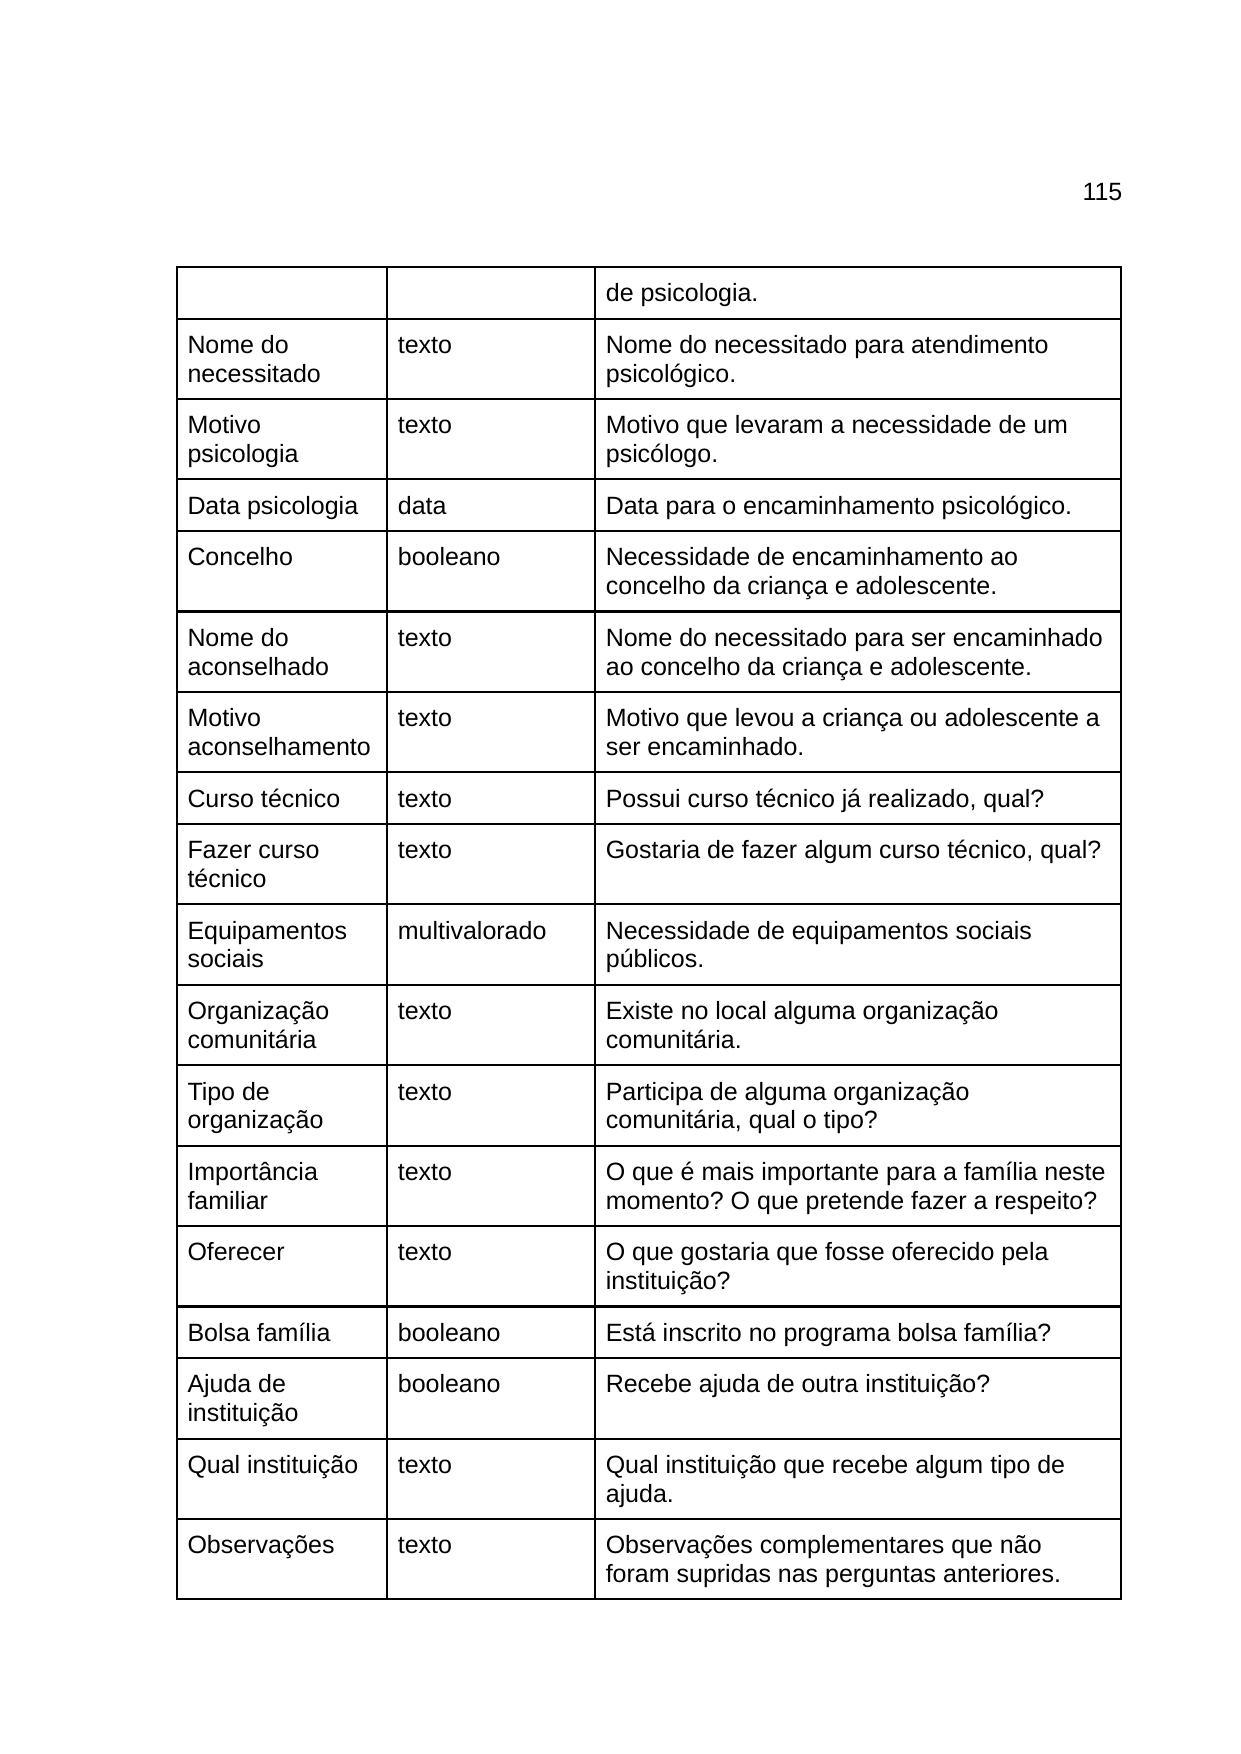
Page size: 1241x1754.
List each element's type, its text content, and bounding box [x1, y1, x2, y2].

table_cell Organização comunitária [178, 986, 386, 1064]
table_cell Nome do necessitado para ser encaminhado ao concelho da criança e adolescente. [596, 613, 1120, 691]
table_cell [388, 268, 594, 317]
table_cell Motivo que levaram a necessidade de um psicólogo. [596, 400, 1120, 478]
table_cell texto [388, 613, 594, 691]
table_cell Importância familiar [178, 1147, 386, 1225]
table_cell Concelho [178, 532, 386, 610]
table_cell Tipo de organização [178, 1066, 386, 1144]
table_cell Qual instituição [178, 1440, 386, 1518]
table_cell O que gostaria que fosse oferecido pela instituição? [596, 1227, 1120, 1305]
table_cell Nome do necessitado para atendimento psicológico. [596, 320, 1120, 398]
table_cell Gostaria de fazer algum curso técnico, qual? [596, 825, 1120, 903]
table_cell texto [388, 986, 594, 1064]
table_cell texto [388, 773, 594, 823]
table_cell data [388, 480, 594, 530]
table_cell texto [388, 825, 594, 903]
table_cell texto [388, 320, 594, 398]
table_cell Motivo aconselhamento [178, 693, 386, 771]
table_cell multivalorado [388, 905, 594, 984]
table_cell Bolsa família [178, 1308, 386, 1357]
table_cell texto [388, 1520, 594, 1598]
table_cell Está inscrito no programa bolsa família? [596, 1308, 1120, 1357]
table_cell texto [388, 1440, 594, 1518]
table_cell texto [388, 400, 594, 478]
table_cell Necessidade de equipamentos sociais públicos. [596, 905, 1120, 984]
table_cell Existe no local alguma organização comunitária. [596, 986, 1120, 1064]
table_cell Qual instituição que recebe algum tipo de ajuda. [596, 1440, 1120, 1518]
table_cell Nome do aconselhado [178, 613, 386, 691]
table_cell texto [388, 693, 594, 771]
table_cell Nome do necessitado [178, 320, 386, 398]
table_cell de psicologia. [596, 268, 1120, 317]
table_cell Necessidade de encaminhamento ao concelho da criança e adolescente. [596, 532, 1120, 610]
table_cell Ajuda de instituição [178, 1359, 386, 1437]
table_cell Curso técnico [178, 773, 386, 823]
table_cell Recebe ajuda de outra instituição? [596, 1359, 1120, 1437]
table_cell Motivo que levou a criança ou adolescente a ser encaminhado. [596, 693, 1120, 771]
table_cell Participa de alguma organização comunitária, qual o tipo? [596, 1066, 1120, 1144]
table_cell texto [388, 1066, 594, 1144]
table_cell Observações complementares que não foram supridas nas perguntas anteriores. [596, 1520, 1120, 1598]
table_cell [178, 268, 386, 317]
table_cell Observações [178, 1520, 386, 1598]
table_cell booleano [388, 532, 594, 610]
table_cell texto [388, 1147, 594, 1225]
table_cell Oferecer [178, 1227, 386, 1305]
table_cell Data para o encaminhamento psicológico. [596, 480, 1120, 530]
table_cell Fazer curso técnico [178, 825, 386, 903]
table_cell Motivo psicologia [178, 400, 386, 478]
table_cell Possui curso técnico já realizado, qual? [596, 773, 1120, 823]
table_cell texto [388, 1227, 594, 1305]
table_cell O que é mais importante para a família neste momento? O que pretende fazer a respeito? [596, 1147, 1120, 1225]
table_cell Equipamentos sociais [178, 905, 386, 984]
table_cell booleano [388, 1359, 594, 1437]
table_cell booleano [388, 1308, 594, 1357]
table_cell Data psicologia [178, 480, 386, 530]
